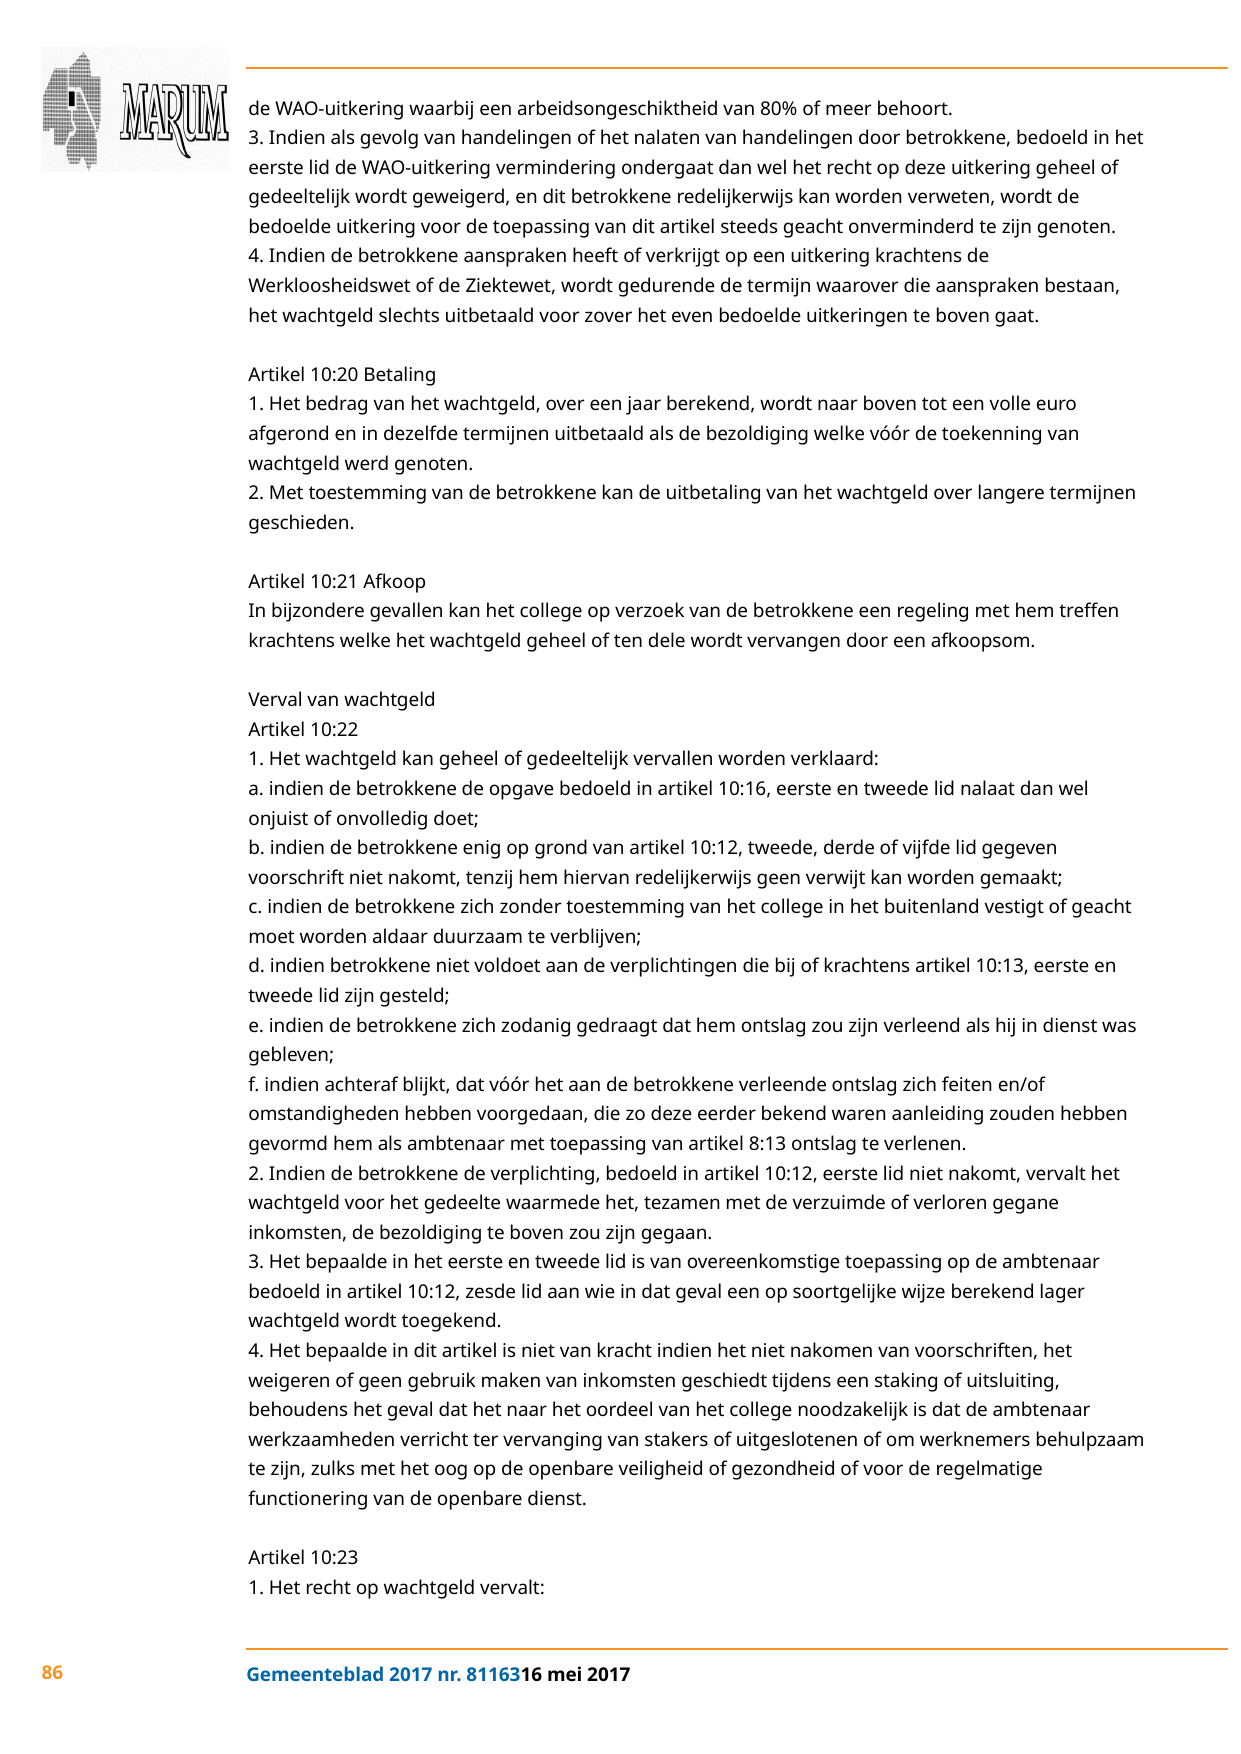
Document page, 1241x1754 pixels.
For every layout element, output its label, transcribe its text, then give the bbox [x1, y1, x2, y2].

text 1. Het wachtgeld kan geheel of gedeeltelijk vervallen worden verklaard: [248, 746, 1152, 771]
picture [41, 47, 231, 172]
text 1. Het bedrag van het wachtgeld, over een jaar berekend, wordt naar boven tot een volle euro afgerond en in dezelfde termijnen uitbetaald als de bezoldiging welke vóór de toekenning van wachtgeld werd genoten. [248, 391, 1152, 476]
text 3. Het bepaalde in het eerste en tweede lid is van overeenkomstige toepassing op de ambtenaar bedoeld in artikel 10:12, zesde lid aan wie in dat geval een op soortgelijke wijze berekend lager wachtgeld wordt toegekend. [248, 1248, 1152, 1333]
text c. indien de betrokkene zich zonder toestemming van het college in het buitenland vestigt of geacht moet worden aldaar duurzaam te verblijven; [248, 893, 1152, 949]
text Artikel 10:23 [248, 1544, 1152, 1570]
text a. indien de betrokkene de opgave bedoeld in artikel 10:16, eerste en tweede lid nalaat dan wel onjuist of onvolledig doet; [248, 775, 1152, 831]
text e. indien de betrokkene zich zodanig gedraagt dat hem ontslag zou zijn verleend als hij in dienst was gebleven; [248, 1012, 1152, 1067]
text 2. Met toestemming van de betrokkene kan de uitbetaling van het wachtgeld over langere termijnen geschieden. [248, 479, 1152, 535]
text Verval van wachtgeld [248, 686, 1152, 712]
text 4. Indien de betrokkene aanspraken heeft of verkrijgt op een uitkering krachtens de Werkloosheidswet of de Ziektewet, wordt gedurende de termijn waarover die aanspraken bestaan, het wachtgeld slechts uitbetaald voor zover het even bedoelde uitkeringen te boven gaat. [248, 243, 1152, 328]
text Artikel 10:21 Afkoop [248, 568, 1152, 594]
text 3. Indien als gevolg van handelingen of het nalaten van handelingen door betrokkene, bedoeld in het eerste lid de WAO-uitkering vermindering ondergaat dan wel het recht op deze uitkering geheel of gedeeltelijk wordt geweigerd, en dit betrokkene redelijkerwijs kan worden verweten, wordt de bedoelde uitkering voor de toepassing van dit artikel steeds geacht onverminderd te zijn genoten. [248, 124, 1152, 239]
text In bijzondere gevallen kan het college op verzoek van de betrokkene een regeling met hem treffen krachtens welke het wachtgeld geheel of ten dele wordt vervangen door een afkoopsom. [248, 598, 1152, 653]
text b. indien de betrokkene enig op grond van artikel 10:12, tweede, derde of vijfde lid gegeven voorschrift niet nakomt, tenzij hem hiervan redelijkerwijs geen verwijt kan worden gemaakt; [248, 834, 1152, 890]
text f. indien achteraf blijkt, dat vóór het aan de betrokkene verleende ontslag zich feiten en/of omstandigheden hebben voorgedaan, die zo deze eerder bekend waren aanleiding zouden hebben gevormd hem als ambtenaar met toepassing van artikel 8:13 ontslag te verlenen. [248, 1071, 1152, 1156]
text 4. Het bepaalde in dit artikel is niet van kracht indien het niet nakomen van voorschriften, het weigeren of geen gebruik maken van inkomsten geschiedt tijdens een staking of uitsluiting, behoudens het geval dat het naar het oordeel van het college noodzakelijk is dat de ambtenaar werkzaamheden verricht ter vervanging van stakers of uitgeslotenen of om werknemers behulpzaam te zijn, zulks met het oog op de openbare veiligheid of gezondheid of voor de regelmatige functionering van de openbare dienst. [248, 1337, 1152, 1511]
text Artikel 10:20 Betaling [248, 361, 1152, 387]
text d. indien betrokkene niet voldoet aan de verplichtingen die bij of krachtens artikel 10:13, eerste en tweede lid zijn gesteld; [248, 953, 1152, 1008]
text Artikel 10:22 [248, 716, 1152, 742]
text 2. Indien de betrokkene de verplichting, bedoeld in artikel 10:12, eerste lid niet nakomt, vervalt het wachtgeld voor het gedeelte waarmede het, tezamen met de verzuimde of verloren gegane inkomsten, de bezoldiging te boven zou zijn gegaan. [248, 1160, 1152, 1245]
text de WAO-uitkering waarbij een arbeidsongeschiktheid van 80% of meer behoort. [248, 95, 1152, 121]
text 1. Het recht op wachtgeld vervalt: [248, 1574, 1152, 1600]
